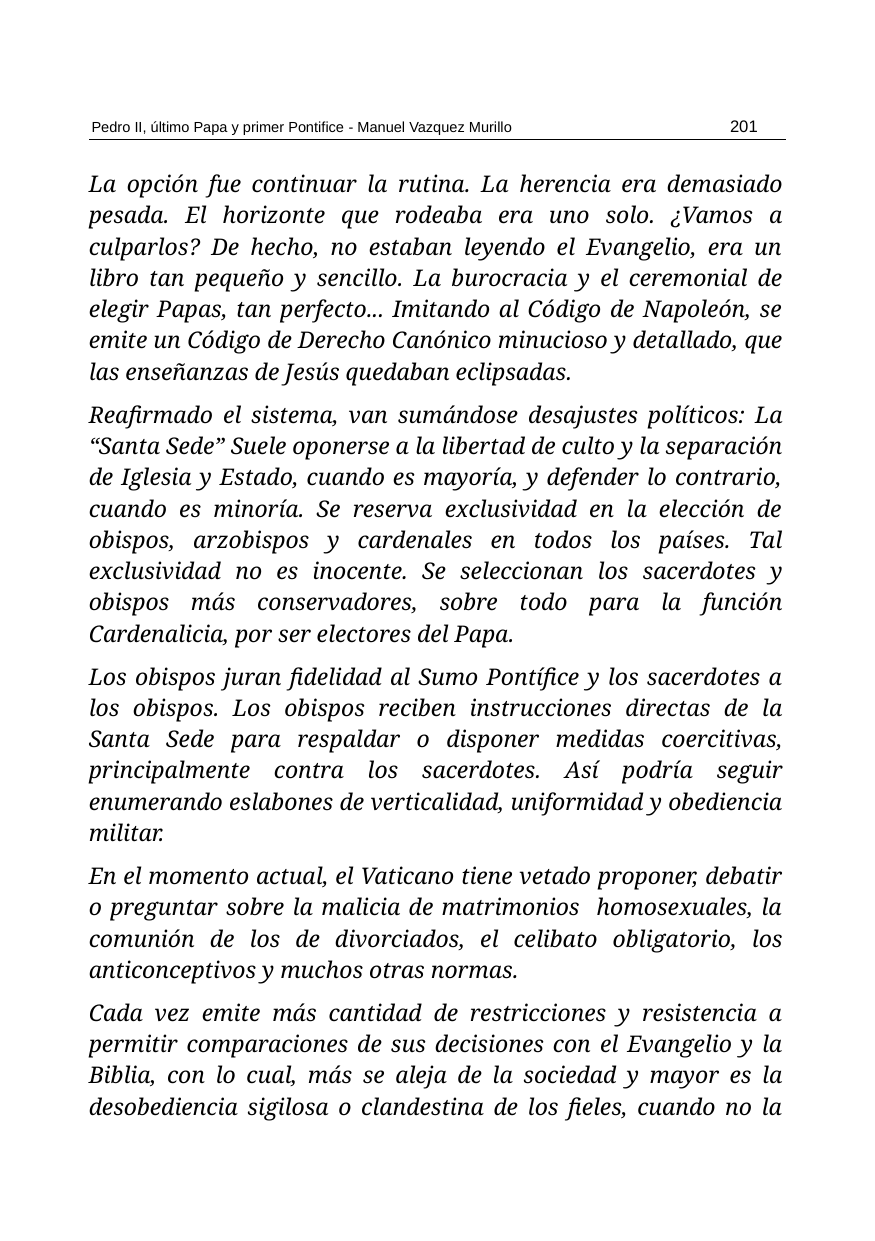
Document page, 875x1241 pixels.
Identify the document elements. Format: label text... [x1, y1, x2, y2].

text Los obispos juran fidelidad al Sumo Pontífice y los sacerdotes a los obispos. Los obispos reciben instrucciones directas de la Santa Sede para respaldar o disponer medidas coercitivas, principalmente contra los sacerdotes. Así podría seguir enumerando eslabones de verticalidad, uniformidad y obediencia militar. [88, 661, 786, 848]
text Cada vez emite más cantidad de restricciones y resistencia a permitir comparaciones de sus decisiones con el Evangelio y la Biblia, con lo cual, más se aleja de la sociedad y mayor es la desobediencia sigilosa o clandestina de los fieles, cuando no la [88, 997, 786, 1122]
text Reafirmado el sistema, van sumándose desajustes políticos: La “Santa Sede” Suele oponerse a la libertad de culto y la separación de Iglesia y Estado, cuando es mayoría, y defender lo contrario, cuando es minoría. Se reserva exclusividad en la elección de obispos, arzobispos y cardenales en todos los países. Tal exclusividad no es inocente. Se seleccionan los sacerdotes y obispos más conservadores, sobre todo para la función Cardenalicia, por ser electores del Papa. [88, 399, 786, 649]
text La opción fue continuar la rutina. La herencia era demasiado pesada. El horizonte que rodeaba era uno solo. ¿Vamos a culparlos? De hecho, no estaban leyendo el Evangelio, era un libro tan pequeño y sencillo. La burocracia y el ceremonial de elegir Papas, tan perfecto... Imitando al Código de Napoleón, se emite un Código de Derecho Canónico minucioso y detallado, que las enseñanzas de Jesús quedaban eclipsadas. [88, 168, 786, 387]
text En el momento actual, el Vaticano tiene vetado proponer, debatir o preguntar sobre la malicia de matrimonios homosexuales, la comunión de los de divorciados, el celibato obligatorio, los anticonceptivos y muchos otras normas. [88, 860, 786, 985]
